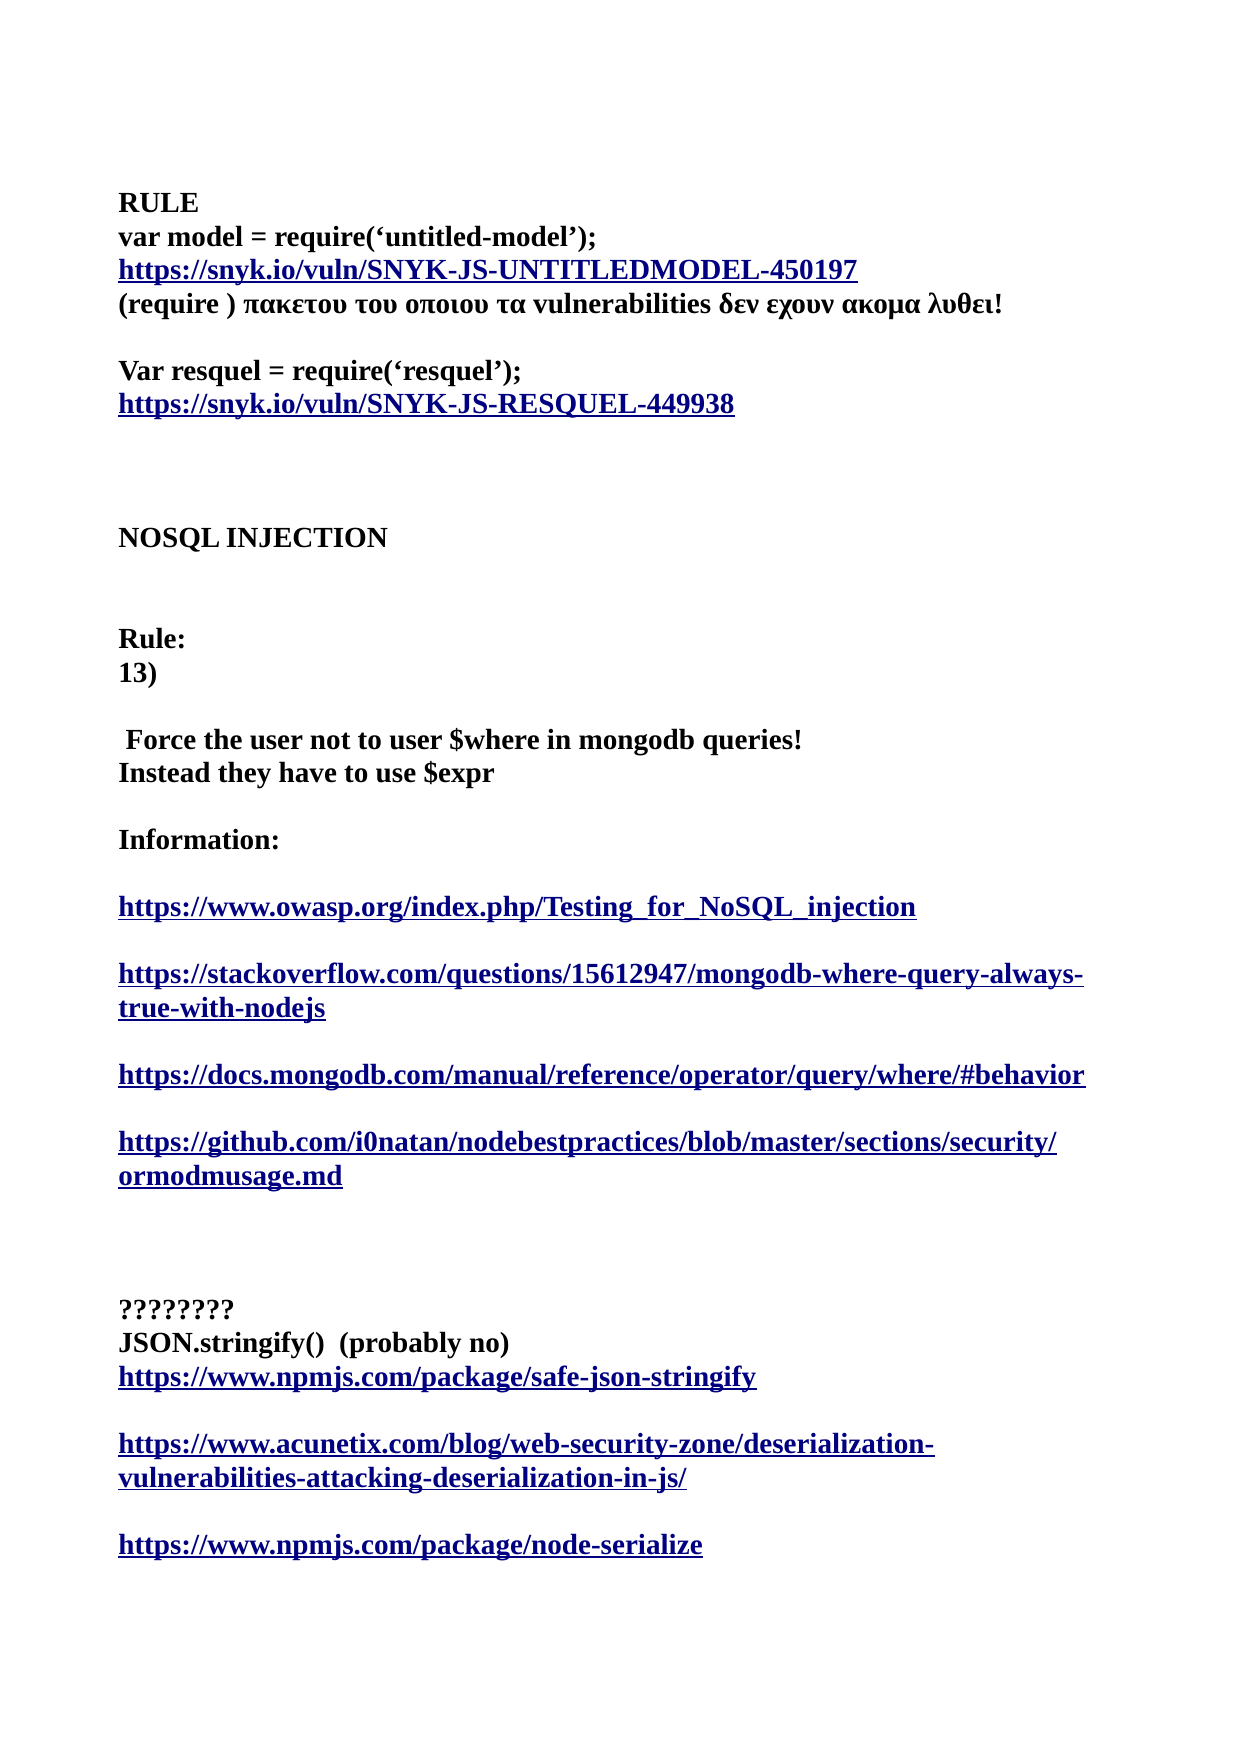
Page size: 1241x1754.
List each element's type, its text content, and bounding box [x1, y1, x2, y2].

text Force the user not to user $where in mongodb queries! Instead they have to use $expr [118, 722, 1122, 789]
text 13) [118, 655, 1122, 688]
text JSON.stringify() (probably no) [118, 1326, 1122, 1359]
text https://www.acunetix.com/blog/web-security-zone/deserialization-vulnerabilities-attacking-deserialization-in-js/ [118, 1426, 1122, 1493]
text RULE var model = require(‘untitled-model’); [118, 185, 1122, 252]
text https://www.npmjs.com/package/node-serialize [118, 1527, 1122, 1560]
text ???????? [118, 1292, 1122, 1326]
text https://stackoverflow.com/questions/15612947/mongodb-where-query-always-true-with-nodejs [118, 957, 1122, 1024]
text Information: [118, 822, 1122, 856]
text https://snyk.io/vuln/SNYK-JS-UNTITLEDMODEL-450197 [118, 252, 1122, 286]
text https://snyk.io/vuln/SNYK-JS-RESQUEL-449938 [118, 386, 1122, 420]
text NOSQL INJECTION [118, 521, 1122, 554]
text https://www.owasp.org/index.php/Testing_for_NoSQL_injection [118, 889, 1122, 923]
text (require ) πακετου του οποιου τα vulnerabilities δεν εχουν ακομα λυθει! [118, 286, 1122, 319]
text https://docs.mongodb.com/manual/reference/operator/query/where/#behavior [118, 1057, 1122, 1091]
text https://www.npmjs.com/package/safe-json-stringify [118, 1359, 1122, 1393]
text Var resquel = require(‘resquel’); [118, 353, 1122, 386]
text https://github.com/i0natan/nodebestpractices/blob/master/sections/security/ormodmusage.md [118, 1124, 1122, 1191]
text Rule: [118, 621, 1122, 655]
